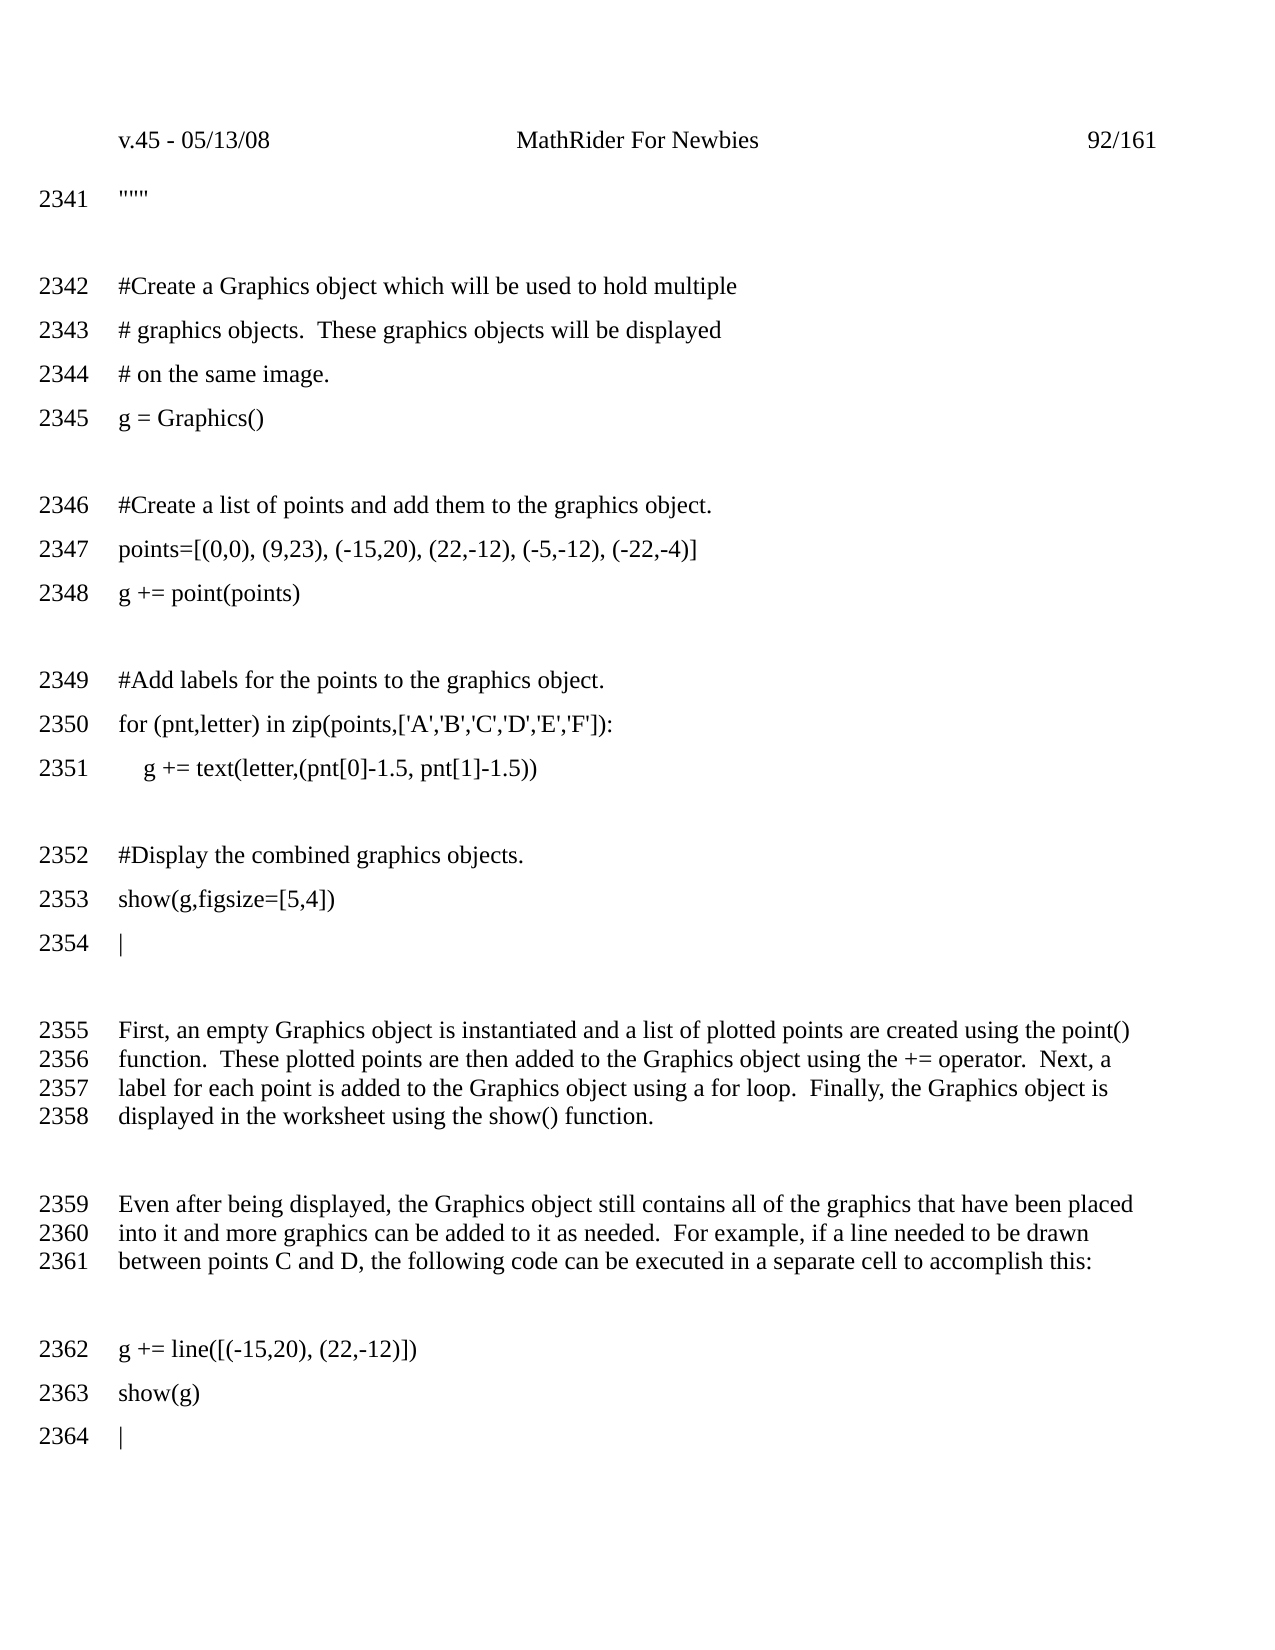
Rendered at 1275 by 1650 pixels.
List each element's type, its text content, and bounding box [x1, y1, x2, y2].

text # on the same image. [118, 359, 1157, 388]
text g += text(letter,(pnt[0]-1.5, pnt[1]-1.5)) [118, 753, 1157, 781]
text #Create a list of points and add them to the graphics object. [118, 490, 1157, 519]
text g += line([(-15,20), (22,-12)]) [118, 1334, 1157, 1363]
text g += point(points) [118, 578, 1157, 606]
text points=[(0,0), (9,23), (-15,20), (22,-12), (-5,-12), (-22,-4)] [118, 534, 1157, 563]
text | [118, 928, 1157, 956]
text """ [118, 184, 1157, 213]
text | [118, 1421, 1157, 1450]
text #Add labels for the points to the graphics object. [118, 665, 1157, 694]
text # graphics objects. These graphics objects will be displayed [118, 315, 1157, 344]
text show(g,figsize=[5,4]) [118, 884, 1157, 913]
text show(g) [118, 1378, 1157, 1406]
text g = Graphics() [118, 403, 1157, 431]
text for (pnt,letter) in zip(points,['A','B','C','D','E','F']): [118, 709, 1157, 738]
text Even after being displayed, the Graphics object still contains all of the graphics that have been placed into it and more graphics can be added to it as needed. For example, if a line needed to be drawn between points C and D, the following code can be executed in a separate cell to accomplish this: [118, 1189, 1157, 1275]
text #Create a Graphics object which will be used to hold multiple [118, 271, 1157, 300]
text #Display the combined graphics objects. [118, 840, 1157, 869]
text First, an empty Graphics object is instantiated and a list of plotted points are created using the point() function. These plotted points are then added to the Graphics object using the += operator. Next, a label for each point is added to the Graphics object using a for loop. Finally, the Graphics object is displayed in the worksheet using the show() function. [118, 1015, 1157, 1130]
